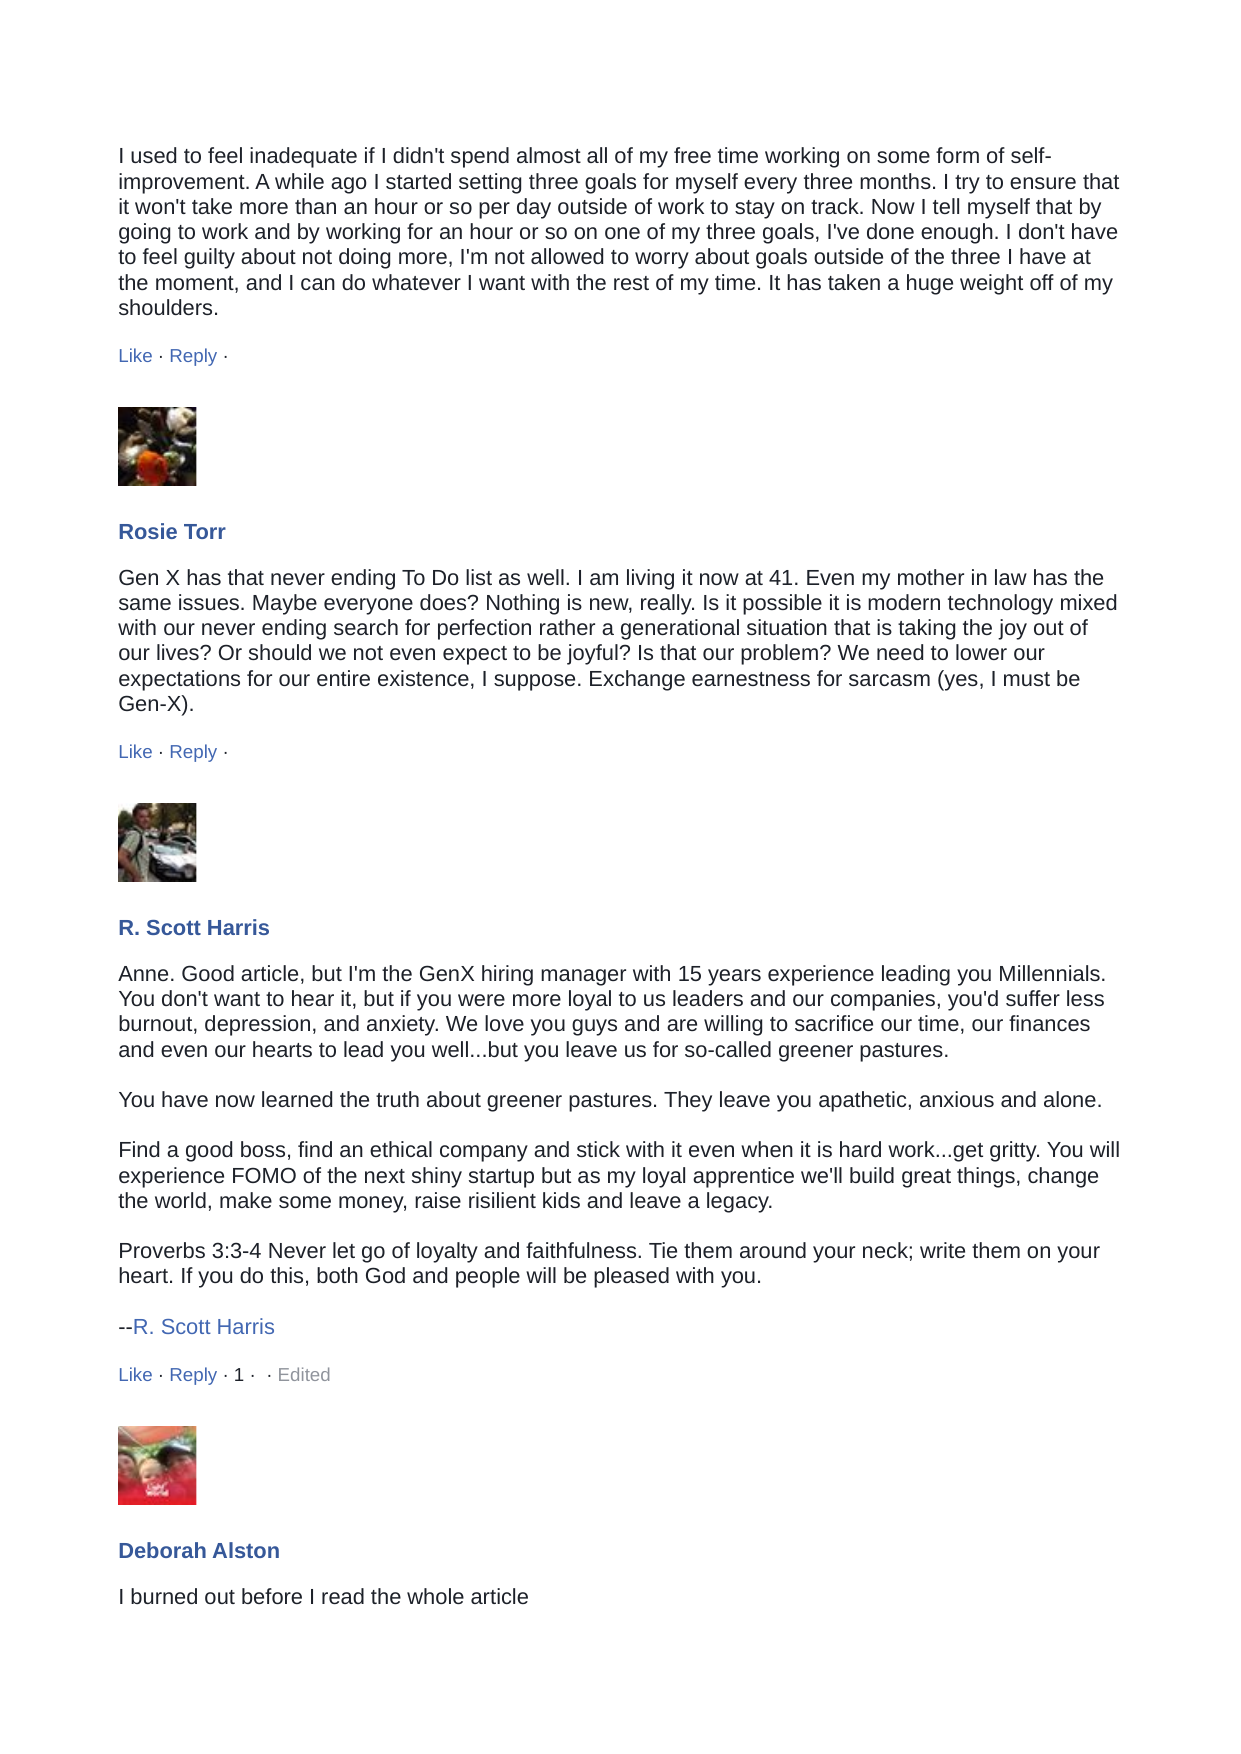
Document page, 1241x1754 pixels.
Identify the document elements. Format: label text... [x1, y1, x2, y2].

text Anne. Good article, but I'm the GenX hiring manager with 15 years experience leading you Millennials. You don't want to hear it, but if you were more loyal to us leaders and our companies, you'd suffer less burnout, depression, and anxiety. We love you guys and are willing to sacrifice our time, our finances and even our hearts to lead you well...but you leave us for so-called greener pastures. You have now learned the truth about greener pastures. They leave you apathetic, anxious and alone. Find a good boss, find an ethical company and stick with it even when it is hard work...get gritty. You will experience FOMO of the next shiny startup but as my loyal apprentice we'll build great things, change the world, make some money, raise risilient kids and leave a legacy. Proverbs 3:3-4 Never let go of loyalty and faithfulness. Tie them around your neck; write them on your heart. If you do this, both God and people will be pleased with you. --R. Scott Harris [118, 961, 1122, 1339]
text R. Scott Harris [118, 915, 1122, 940]
text I burned out before I read the whole article [118, 1584, 1122, 1609]
text Deborah Alston [118, 1538, 1122, 1563]
picture [118, 407, 197, 486]
text Like · Reply · [118, 741, 1122, 762]
text Like · Reply · 1 · · Edited [118, 1364, 1116, 1386]
picture [118, 1426, 197, 1505]
text I used to feel inadequate if I didn't spend almost all of my free time working on some form of self-improvement. A while ago I started setting three goals for myself every three months. I try to ensure that it won't take more than an hour or so per day outside of work to stay on track. Now I tell myself that by going to work and by working for an hour or so on one of my three goals, I've done enough. I don't have to feel guilty about not doing more, I'm not allowed to worry about goals outside of the three I have at the moment, and I can do whatever I want with the rest of my time. It has taken a huge weight off of my shoulders. [118, 118, 1122, 320]
text Rosie Torr [118, 519, 1122, 544]
picture [118, 803, 197, 882]
text Like · Reply · [118, 345, 1122, 366]
text Gen X has that never ending To Do list as well. I am living it now at 41. Even my mother in law has the same issues. Maybe everyone does? Nothing is new, really. Is it possible it is modern technology mixed with our never ending search for perfection rather a generational situation that is taking the joy out of our lives? Or should we not even expect to be joyful? Is that our problem? We need to lower our expectations for our entire existence, I suppose. Exchange earnestness for sarcasm (yes, I must be Gen-X). [118, 565, 1122, 716]
